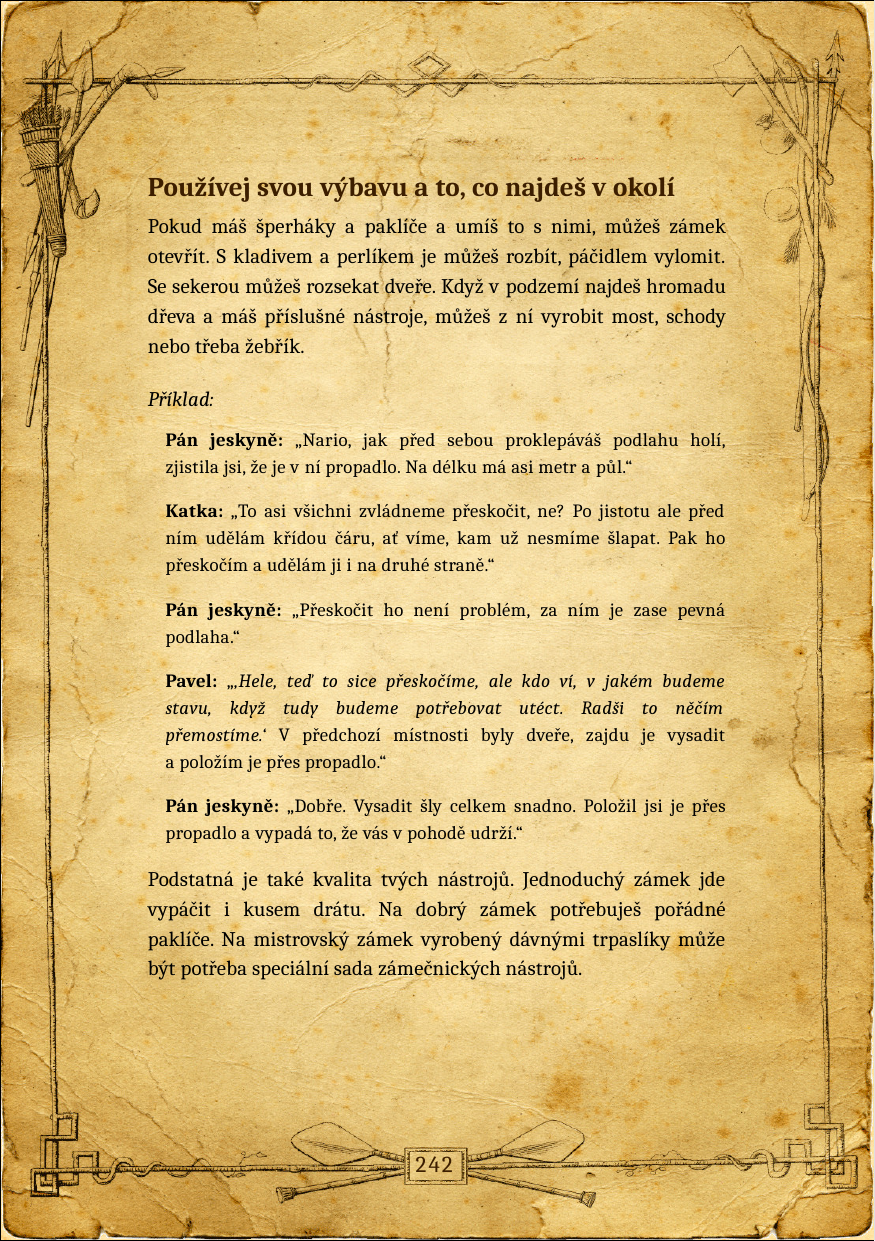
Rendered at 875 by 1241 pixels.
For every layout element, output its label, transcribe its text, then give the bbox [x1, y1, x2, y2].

text Pavel: „‚Hele, teď to sice přeskočíme, ale kdo ví, v⁠ jakém budeme stavu, když tudy budeme potřebovat utéct. Radši to něčím přemostíme.‘ V⁠ předchozí místnosti byly dveře, zajdu je vysadit a⁠ položím je přes propadlo.“ [165, 671, 726, 773]
text Příklad: [148, 388, 726, 412]
text Pán jeskyně: „Dobře. Vysadit šly celkem snadno. Položil jsi je přes propadlo a⁠ vypadá to, že vás v⁠ pohodě udrží.“ [165, 796, 726, 844]
text Katka: „To asi všichni zvládneme přeskočit, ne? Po jistotu ale před ním udělám křídou čáru, ať víme, kam už nesmíme šlapat. Pak ho přeskočím a⁠ udělám ji i⁠ na druhé straně.“ [165, 501, 726, 576]
text Pán jeskyně: „Nario, jak před sebou proklepáváš podlahu holí, zjistila jsi, že je v⁠ ní propadlo. Na délku má asi metr a⁠ půl.“ [165, 429, 726, 478]
text Pokud máš šperháky a⁠ paklíče a⁠ umíš to s⁠ nimi, můžeš zámek otevřít. S⁠ kladivem a⁠ perlíkem je můžeš rozbít, páčidlem vylomit. Se sekerou můžeš rozsekat dveře. Když v⁠ podzemí najdeš hromadu dřeva a⁠ máš příslušné nástroje, můžeš z⁠ ní vyrobit most, schody nebo třeba žebřík. [148, 215, 726, 358]
text Podstatná je také kvalita tvých nástrojů. Jednoduchý zámek jde vypáčit i⁠ kusem drátu. Na dobrý zámek potřebuješ pořádné paklíče. Na mistrovský zámek vyrobený dávnými trpaslíky může být potřeba speciální sada zámečnických nástrojů. [148, 867, 726, 981]
picture [1, 1, 874, 1240]
text Pán jeskyně: „Přeskočit ho není problém, za ním je zase pevná podlaha.“ [165, 599, 726, 648]
subtitle Používej svou výbavu a⁠ to, co najdeš v⁠ okolí [148, 172, 726, 203]
